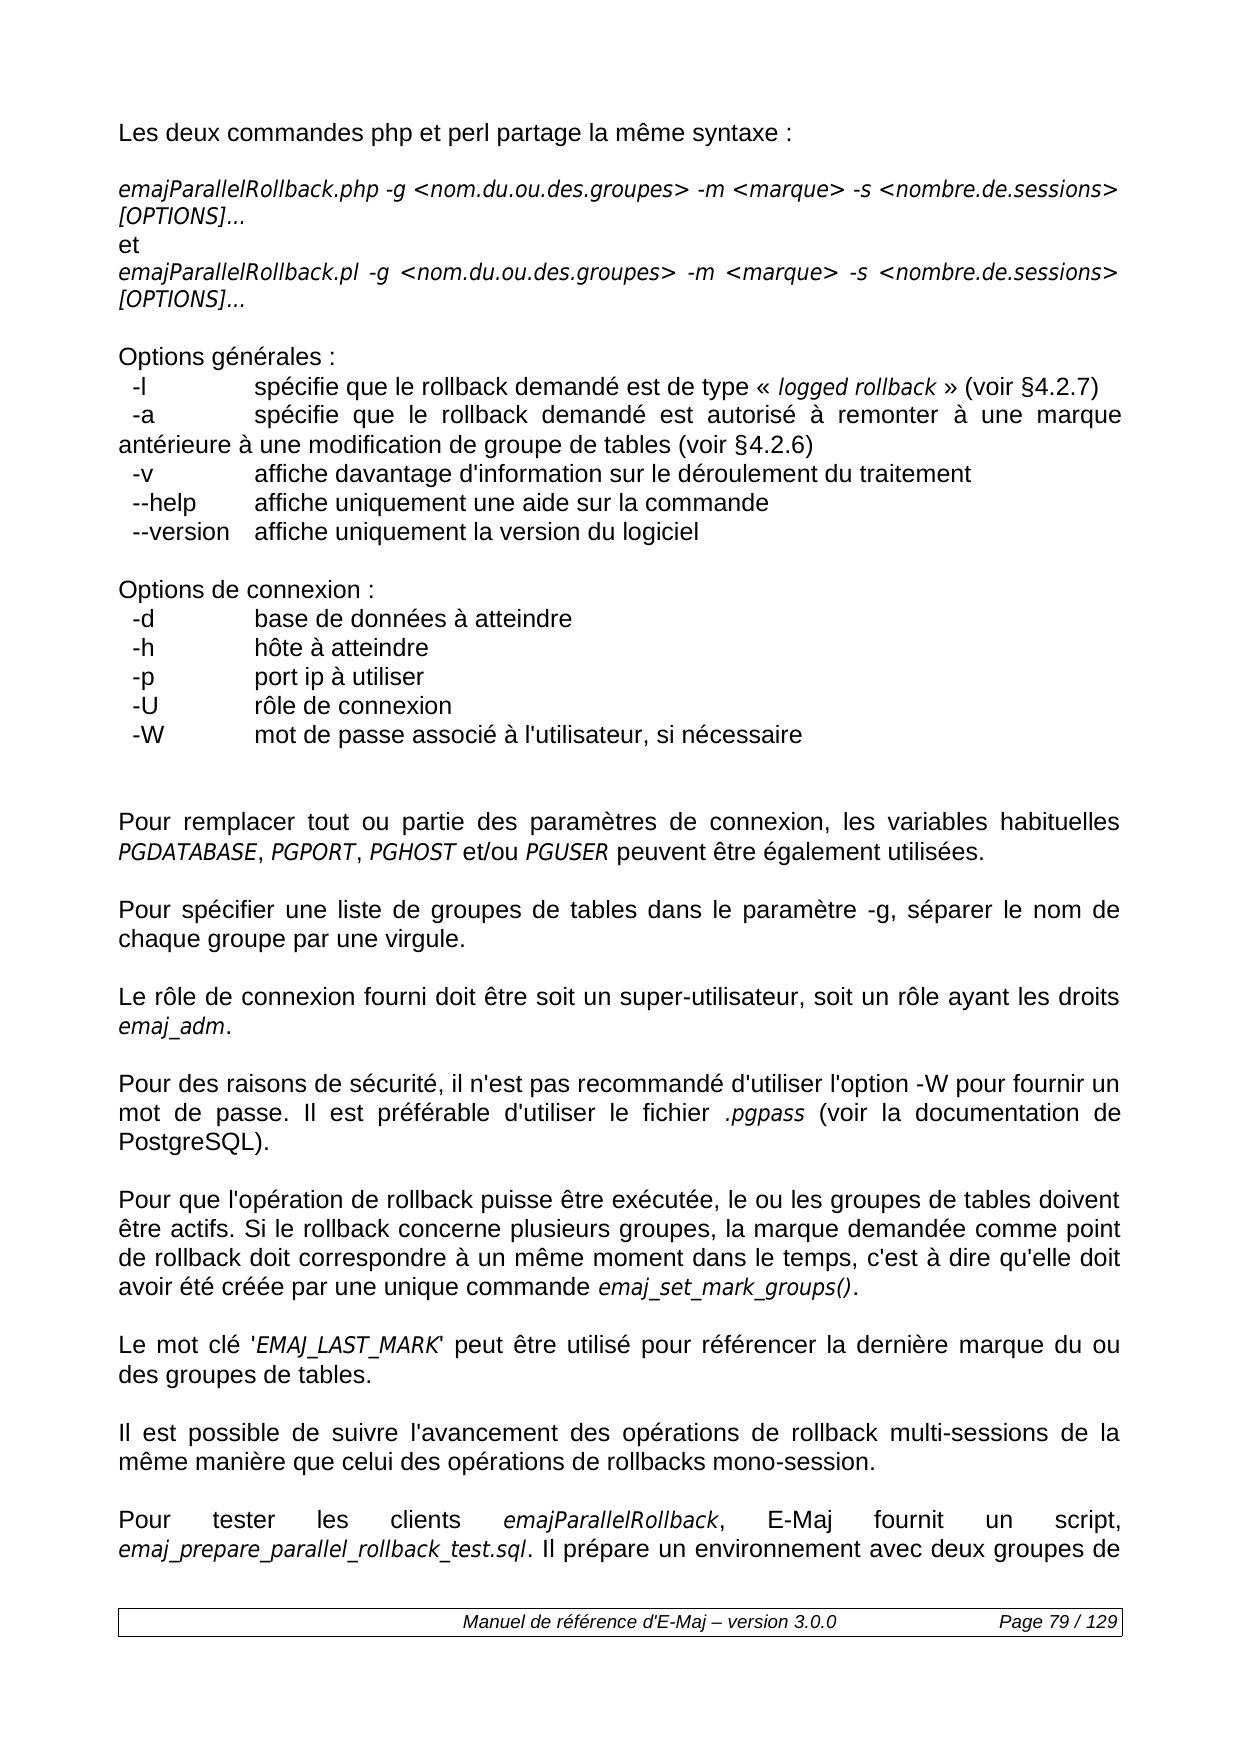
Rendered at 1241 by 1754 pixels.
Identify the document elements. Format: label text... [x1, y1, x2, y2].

text Pour spécifier une liste de groupes de tables dans le paramètre -g, séparer le nom de chaque groupe par une virgule. [118, 894, 1122, 953]
text Options de connexion : [118, 575, 1122, 604]
text Le mot clé 'EMAJ_LAST_MARK' peut être utilisé pour référencer la dernière marque du ou des groupes de tables. [118, 1330, 1122, 1388]
text Pour des raisons de sécurité, il n'est pas recommandé d'utiliser l'option -W pour fournir un mot de passe. Il est préférable d'utiliser le fichier .pgpass (voir la documentation de PostgreSQL). [118, 1069, 1122, 1156]
text -v affiche davantage d'information sur le déroulement du traitement [118, 458, 1122, 488]
text Pour que l'opération de rollback puisse être exécutée, le ou les groupes de tables doivent être actifs. Si le rollback concerne plusieurs groupes, la marque demandée comme point de rollback doit correspondre à un même moment dans le temps, c'est à dire qu'elle doit avoir été créée par une unique commande emaj_set_mark_groups(). [118, 1185, 1122, 1301]
text Les deux commandes php et perl partage la même syntaxe : [118, 118, 1122, 147]
text --version affiche uniquement la version du logiciel [118, 517, 1122, 546]
text et [118, 230, 1122, 259]
text -l spécifie que le rollback demandé est de type « logged rollback » (voir §4.2.7) [118, 371, 1122, 400]
text Pour remplacer tout ou partie des paramètres de connexion, les variables habituelles PGDATABASE, PGPORT, PGHOST et/ou PGUSER peuvent être également utilisées. [118, 807, 1122, 865]
text -U rôle de connexion [118, 691, 1122, 720]
text -a spécifie que le rollback demandé est autorisé à remonter à une marque antérieure à une modification de groupe de tables (voir §4.2.6) [118, 400, 1122, 458]
text emajParallelRollback.php -g <nom.du.ou.des.groupes> -m <marque> -s <nombre.de.sessions> [OPTIONS]... [118, 176, 1122, 230]
text -W mot de passe associé à l'utilisateur, si nécessaire [118, 720, 1122, 749]
text --help affiche uniquement une aide sur la commande [118, 488, 1122, 517]
text Le rôle de connexion fourni doit être soit un super-utilisateur, soit un rôle ayant les droits emaj_adm. [118, 982, 1122, 1040]
text emajParallelRollback.pl -g <nom.du.ou.des.groupes> -m <marque> -s <nombre.de.sessions> [OPTIONS]... [118, 259, 1122, 313]
text Il est possible de suivre l'avancement des opérations de rollback multi-sessions de la même manière que celui des opérations de rollbacks mono-session. [118, 1418, 1122, 1476]
text -d base de données à atteindre [118, 604, 1122, 633]
text -h hôte à atteindre [118, 633, 1122, 662]
text -p port ip à utiliser [118, 662, 1122, 691]
text Pour tester les clients emajParallelRollback, E-Maj fournit un script, emaj_prepare_parallel_rollback_test.sql. Il prépare un environnement avec deux groupes de [118, 1505, 1122, 1563]
text Options générales : [118, 342, 1122, 371]
